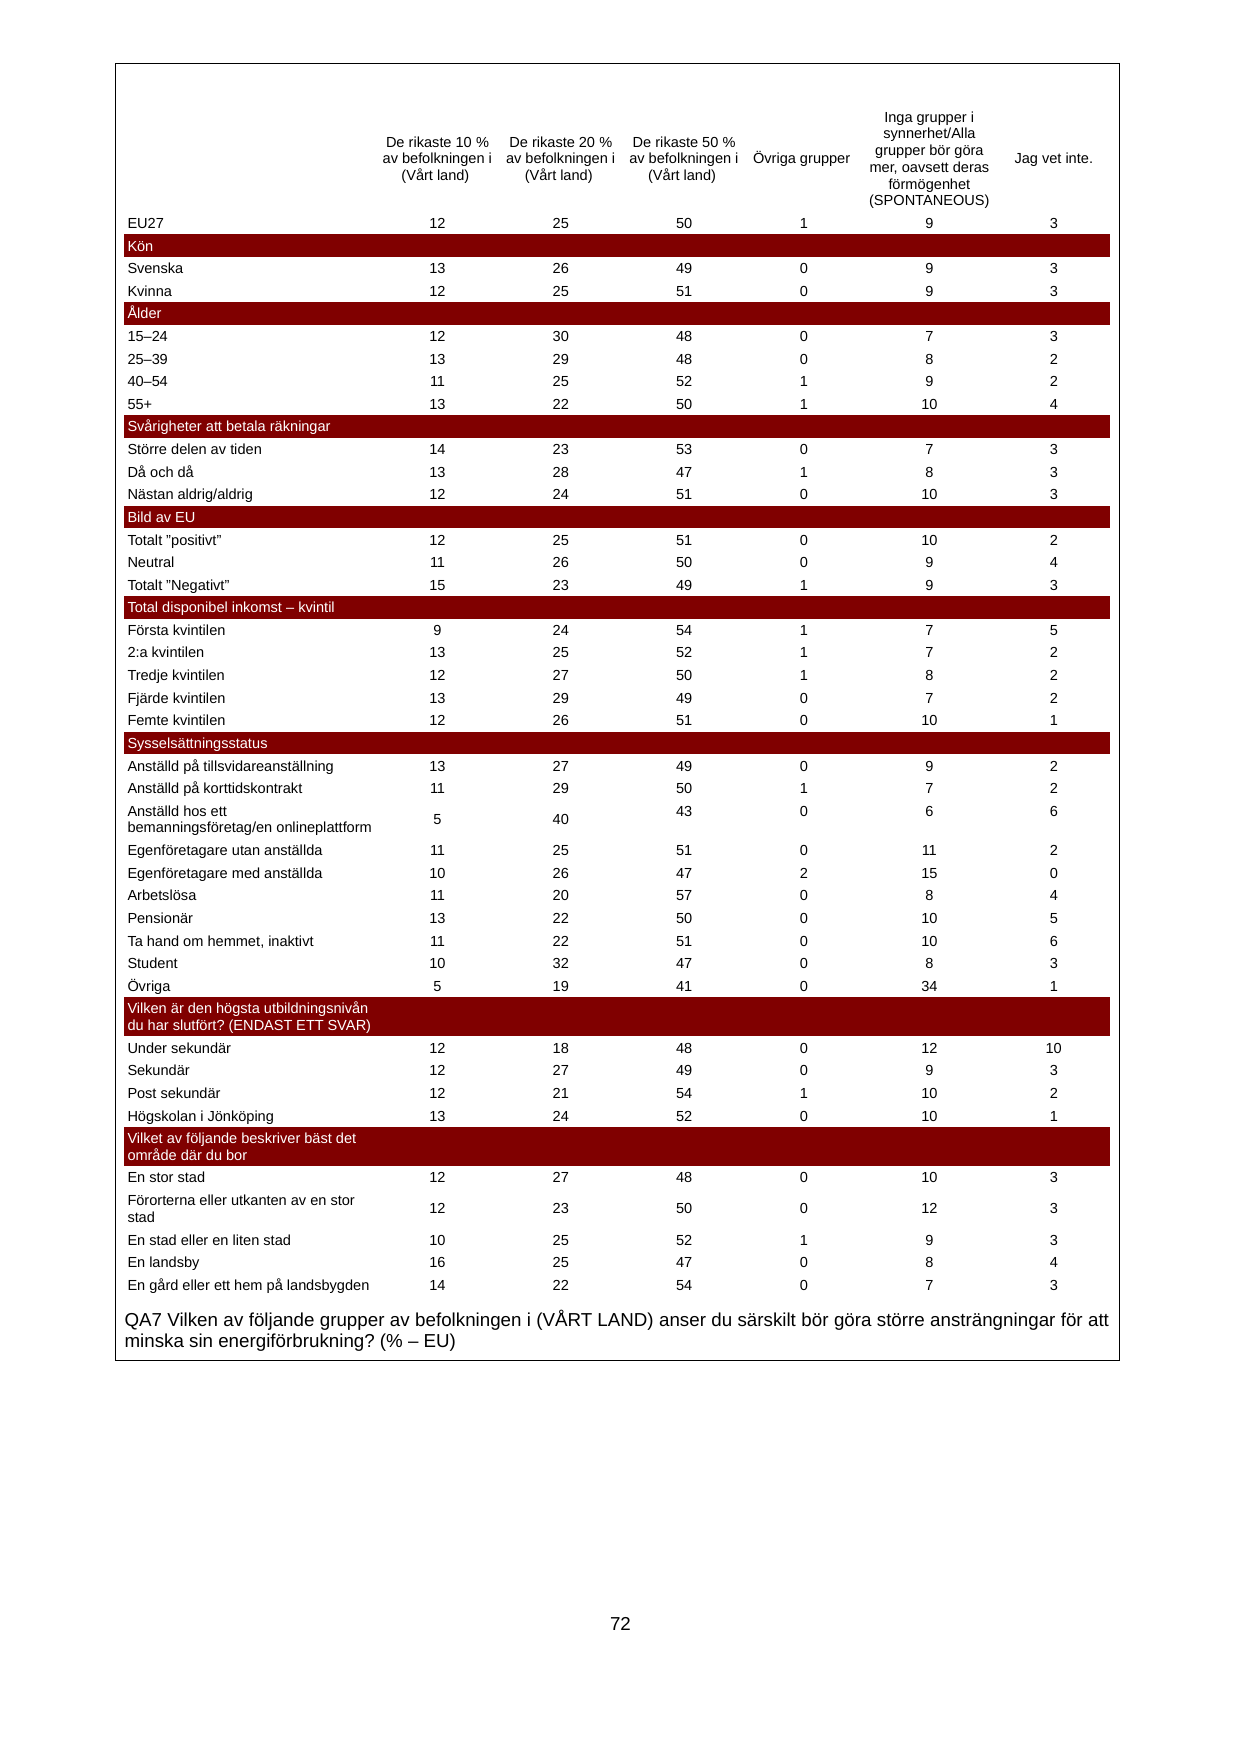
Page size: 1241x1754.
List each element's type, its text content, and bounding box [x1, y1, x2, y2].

table_cell 0 [746, 839, 862, 861]
table_cell 4 [997, 551, 1110, 573]
table_cell 41 [622, 975, 746, 997]
table_cell 1 [997, 975, 1110, 997]
table_cell 11 [376, 884, 499, 907]
table_cell 16 [376, 1251, 499, 1273]
table_cell 10 [862, 483, 997, 506]
table_cell 25 [499, 370, 622, 393]
table_cell 26 [499, 861, 622, 884]
table_cell [997, 302, 1110, 325]
table_cell 9 [862, 574, 997, 596]
table_cell [622, 302, 746, 325]
table_cell 12 [376, 528, 499, 551]
table_cell 9 [376, 619, 499, 641]
table_cell 1 [746, 664, 862, 686]
table_cell 3 [997, 1166, 1110, 1189]
table_cell [862, 997, 997, 1036]
table_cell [746, 302, 862, 325]
table_cell 0 [746, 528, 862, 551]
table_cell 51 [622, 528, 746, 551]
table_cell 25 [499, 1251, 622, 1273]
table_cell [499, 1127, 622, 1166]
table_cell [997, 1127, 1110, 1166]
table_cell 6 [997, 800, 1110, 839]
table_cell 10 [862, 393, 997, 415]
table_cell 52 [622, 1228, 746, 1251]
table_cell 0 [746, 438, 862, 460]
table_cell 12 [862, 1036, 997, 1059]
table_cell 1 [746, 777, 862, 799]
table_cell Vilken är den högsta utbildningsnivån du har slutfört? (ENDAST ETT SVAR) [124, 997, 376, 1036]
table_cell Nästan aldrig/aldrig [124, 483, 376, 506]
table_cell 52 [622, 1104, 746, 1127]
table_cell 0 [746, 1251, 862, 1273]
table_cell 50 [622, 777, 746, 799]
table_cell 1 [746, 619, 862, 641]
table_cell 12 [376, 1082, 499, 1104]
table_cell [997, 997, 1110, 1036]
table_cell 2 [997, 754, 1110, 777]
table_cell 25 [499, 839, 622, 861]
table_cell 49 [622, 257, 746, 279]
table_cell 5 [376, 800, 499, 839]
table_cell [997, 596, 1110, 619]
table_cell Post sekundär [124, 1082, 376, 1104]
table_cell [622, 415, 746, 438]
table_header Jag vet inte. [997, 105, 1110, 212]
table_cell 0 [746, 686, 862, 709]
table_cell 7 [862, 619, 997, 641]
table_cell Pensionär [124, 907, 376, 929]
table_cell [862, 234, 997, 257]
table_header [124, 105, 376, 212]
table_cell 1 [746, 641, 862, 664]
table_cell En stad eller en liten stad [124, 1228, 376, 1251]
table_cell 7 [862, 777, 997, 799]
table_cell 22 [499, 393, 622, 415]
table_cell 0 [746, 1274, 862, 1296]
table_cell 0 [746, 884, 862, 907]
table_cell 25 [499, 212, 622, 234]
table_cell 13 [376, 257, 499, 279]
table_cell 54 [622, 619, 746, 641]
table_cell 50 [622, 551, 746, 573]
table_cell 53 [622, 438, 746, 460]
table_cell [746, 596, 862, 619]
table_cell 0 [746, 325, 862, 347]
table_cell Total disponibel inkomst – kvintil [124, 596, 376, 619]
table_cell 0 [746, 1189, 862, 1228]
table_cell 7 [862, 438, 997, 460]
table_cell 50 [622, 664, 746, 686]
table_cell 51 [622, 483, 746, 506]
table_cell 9 [862, 280, 997, 302]
table_cell 10 [862, 1082, 997, 1104]
table_cell 0 [997, 861, 1110, 884]
table_cell 0 [746, 483, 862, 506]
table_cell 12 [376, 709, 499, 732]
table_cell 5 [997, 907, 1110, 929]
table_cell [622, 506, 746, 528]
table_cell 3 [997, 1189, 1110, 1228]
table_cell 10 [862, 709, 997, 732]
table_cell 0 [746, 929, 862, 952]
table_cell Student [124, 952, 376, 974]
table_cell 8 [862, 884, 997, 907]
table_cell Anställd på tillsvidareanställning [124, 754, 376, 777]
table_cell 11 [376, 551, 499, 573]
table_cell 3 [997, 438, 1110, 460]
table_cell [376, 234, 499, 257]
table_cell 2:a kvintilen [124, 641, 376, 664]
table_cell 3 [997, 212, 1110, 234]
table_cell 21 [499, 1082, 622, 1104]
table_cell 12 [376, 664, 499, 686]
table_cell 3 [997, 952, 1110, 974]
table_cell [862, 732, 997, 754]
table_cell 12 [376, 280, 499, 302]
table_cell 55+ [124, 393, 376, 415]
table_header De rikaste 20 % av befolkningen i (Vårt land) [499, 105, 622, 212]
table_cell 2 [997, 777, 1110, 799]
table_cell 20 [499, 884, 622, 907]
table_cell 14 [376, 1274, 499, 1296]
table_cell [622, 1127, 746, 1166]
table_cell 25 [499, 1228, 622, 1251]
table_cell 57 [622, 884, 746, 907]
table_cell 24 [499, 1104, 622, 1127]
table_cell 6 [862, 800, 997, 839]
table_cell [997, 732, 1110, 754]
table_cell 26 [499, 551, 622, 573]
table_cell Högskolan i Jönköping [124, 1104, 376, 1127]
table_cell [997, 234, 1110, 257]
table_cell [862, 1127, 997, 1166]
table_cell 1 [746, 393, 862, 415]
table_cell Fjärde kvintilen [124, 686, 376, 709]
table_cell [997, 415, 1110, 438]
table_cell 15–24 [124, 325, 376, 347]
table_cell 10 [862, 929, 997, 952]
table_cell [376, 506, 499, 528]
table_cell [499, 997, 622, 1036]
table_cell 9 [862, 257, 997, 279]
table_cell [746, 997, 862, 1036]
table_cell 27 [499, 1166, 622, 1189]
table_cell 47 [622, 1251, 746, 1273]
table_cell 12 [376, 483, 499, 506]
table_cell [376, 415, 499, 438]
table_cell 5 [997, 619, 1110, 641]
table_cell Första kvintilen [124, 619, 376, 641]
table_cell 52 [622, 370, 746, 393]
table_cell 32 [499, 952, 622, 974]
table_cell 2 [746, 861, 862, 884]
table_cell [746, 506, 862, 528]
table_cell 26 [499, 709, 622, 732]
table_cell 0 [746, 1104, 862, 1127]
table_cell 27 [499, 1059, 622, 1082]
table_cell 1 [997, 1104, 1110, 1127]
table_cell 52 [622, 641, 746, 664]
table_cell 3 [997, 574, 1110, 596]
table_cell 40 [499, 800, 622, 839]
table_cell 49 [622, 1059, 746, 1082]
table_cell Övriga [124, 975, 376, 997]
table_cell [376, 302, 499, 325]
table_cell 13 [376, 641, 499, 664]
table_cell 13 [376, 460, 499, 483]
table_cell 4 [997, 1251, 1110, 1273]
table_cell Egenföretagare med anställda [124, 861, 376, 884]
table_cell 8 [862, 1251, 997, 1273]
table_cell 1 [746, 574, 862, 596]
table_cell 19 [499, 975, 622, 997]
table_cell 11 [376, 777, 499, 799]
table_cell [862, 302, 997, 325]
table_cell Kön [124, 234, 376, 257]
table_cell 3 [997, 325, 1110, 347]
table_cell 2 [997, 1082, 1110, 1104]
table_cell [622, 596, 746, 619]
table_header De rikaste 10 % av befolkningen i (Vårt land) [376, 105, 499, 212]
table_cell Ta hand om hemmet, inaktivt [124, 929, 376, 952]
table_cell Egenföretagare utan anställda [124, 839, 376, 861]
table_cell 11 [376, 370, 499, 393]
table_cell 4 [997, 884, 1110, 907]
table_cell 24 [499, 483, 622, 506]
table_cell 10 [376, 1228, 499, 1251]
table_cell Större delen av tiden [124, 438, 376, 460]
table_cell 49 [622, 574, 746, 596]
table_cell Femte kvintilen [124, 709, 376, 732]
table_cell Sekundär [124, 1059, 376, 1082]
table_cell 12 [376, 325, 499, 347]
table_cell Under sekundär [124, 1036, 376, 1059]
table_cell 3 [997, 1274, 1110, 1296]
table_cell 2 [997, 839, 1110, 861]
table_cell 0 [746, 1036, 862, 1059]
table_cell 23 [499, 1189, 622, 1228]
table_cell 3 [997, 1059, 1110, 1082]
table_cell 1 [746, 370, 862, 393]
table_cell 12 [376, 1059, 499, 1082]
table_cell Arbetslösa [124, 884, 376, 907]
table_cell [746, 415, 862, 438]
table_cell Bild av EU [124, 506, 376, 528]
table_cell 10 [862, 907, 997, 929]
table_cell 9 [862, 754, 997, 777]
table_cell 51 [622, 280, 746, 302]
table_cell 12 [376, 1036, 499, 1059]
table_cell Svenska [124, 257, 376, 279]
table_cell Kvinna [124, 280, 376, 302]
table_cell [746, 234, 862, 257]
table_cell 25 [499, 280, 622, 302]
table_cell Då och då [124, 460, 376, 483]
table_cell 22 [499, 1274, 622, 1296]
table_cell [746, 1127, 862, 1166]
table_cell 9 [862, 1059, 997, 1082]
table_cell 23 [499, 438, 622, 460]
table_header Övriga grupper [746, 105, 862, 212]
table_cell [746, 732, 862, 754]
table_cell 13 [376, 1104, 499, 1127]
table_cell 26 [499, 257, 622, 279]
table_cell 27 [499, 754, 622, 777]
table_cell 51 [622, 929, 746, 952]
table_cell 40–54 [124, 370, 376, 393]
table_cell 0 [746, 1166, 862, 1189]
table_cell 54 [622, 1274, 746, 1296]
table_cell [499, 732, 622, 754]
table_cell 3 [997, 257, 1110, 279]
table_cell [499, 596, 622, 619]
table_cell [376, 997, 499, 1036]
table_cell 13 [376, 686, 499, 709]
table_cell [862, 506, 997, 528]
table_cell 47 [622, 460, 746, 483]
table_cell 29 [499, 348, 622, 370]
table_cell 12 [376, 1189, 499, 1228]
table_cell 13 [376, 907, 499, 929]
table_cell [499, 415, 622, 438]
table_cell 0 [746, 280, 862, 302]
table_cell 25–39 [124, 348, 376, 370]
table_cell 12 [376, 212, 499, 234]
table_cell 25 [499, 528, 622, 551]
table_cell 0 [746, 257, 862, 279]
table_cell [862, 596, 997, 619]
table_cell 2 [997, 641, 1110, 664]
table_cell 12 [376, 1166, 499, 1189]
table_cell 15 [376, 574, 499, 596]
table_cell 9 [862, 370, 997, 393]
table_cell 3 [997, 1228, 1110, 1251]
table_cell 11 [376, 839, 499, 861]
table_cell 10 [376, 952, 499, 974]
table_cell 13 [376, 393, 499, 415]
table_cell 8 [862, 460, 997, 483]
table_cell 10 [862, 1104, 997, 1127]
table_cell 0 [746, 907, 862, 929]
table_cell 43 [622, 800, 746, 839]
table_cell 0 [746, 754, 862, 777]
table_cell 22 [499, 929, 622, 952]
table_cell 10 [997, 1036, 1110, 1059]
table_cell Vilket av följande beskriver bäst det område där du bor [124, 1127, 376, 1166]
table_cell 50 [622, 907, 746, 929]
table_cell Totalt ”positivt” [124, 528, 376, 551]
table_cell 10 [862, 1166, 997, 1189]
table_cell 29 [499, 777, 622, 799]
table_cell 0 [746, 975, 862, 997]
table_cell 3 [997, 280, 1110, 302]
table_cell 50 [622, 212, 746, 234]
table_cell 24 [499, 619, 622, 641]
table_cell Anställd på korttidskontrakt [124, 777, 376, 799]
table_cell EU27 [124, 212, 376, 234]
table_cell 3 [997, 460, 1110, 483]
table_cell [499, 234, 622, 257]
table_cell 22 [499, 907, 622, 929]
table_cell [997, 506, 1110, 528]
table_cell 0 [746, 709, 862, 732]
table_cell 18 [499, 1036, 622, 1059]
table_cell Neutral [124, 551, 376, 573]
table_cell 30 [499, 325, 622, 347]
table_cell 9 [862, 1228, 997, 1251]
table_cell 11 [376, 929, 499, 952]
table_cell 6 [997, 929, 1110, 952]
table_cell 49 [622, 686, 746, 709]
table_cell 8 [862, 664, 997, 686]
table_cell 29 [499, 686, 622, 709]
table_cell 0 [746, 348, 862, 370]
table_cell 2 [997, 528, 1110, 551]
table_cell [376, 596, 499, 619]
table_cell En landsby [124, 1251, 376, 1273]
table_cell 9 [862, 551, 997, 573]
table_cell 47 [622, 952, 746, 974]
table_cell [862, 415, 997, 438]
table_cell 2 [997, 686, 1110, 709]
table_cell Svårigheter att betala räkningar [124, 415, 376, 438]
table_cell 8 [862, 348, 997, 370]
table_cell 10 [376, 861, 499, 884]
table_cell 48 [622, 348, 746, 370]
table_cell 34 [862, 975, 997, 997]
table_cell 49 [622, 754, 746, 777]
table_cell 7 [862, 641, 997, 664]
table_cell [499, 302, 622, 325]
table_cell 1 [746, 460, 862, 483]
table_cell 14 [376, 438, 499, 460]
table_cell 5 [376, 975, 499, 997]
table_cell Tredje kvintilen [124, 664, 376, 686]
table_cell Sysselsättningsstatus [124, 732, 376, 754]
table_cell 8 [862, 952, 997, 974]
table_cell 54 [622, 1082, 746, 1104]
table_cell Totalt ”Negativt” [124, 574, 376, 596]
table_cell Förorterna eller utkanten av en stor stad [124, 1189, 376, 1228]
table_cell 0 [746, 551, 862, 573]
table_cell 13 [376, 348, 499, 370]
table_cell 50 [622, 1189, 746, 1228]
table_cell 48 [622, 325, 746, 347]
table_header Inga grupper i synnerhet/Alla grupper bör göra mer, oavsett deras förmögenhet (SPONTANEOUS) [862, 105, 997, 212]
table_cell 15 [862, 861, 997, 884]
table_cell 25 [499, 641, 622, 664]
table_cell 10 [862, 528, 997, 551]
table_cell Ålder [124, 302, 376, 325]
table_cell 1 [746, 1228, 862, 1251]
table_cell 0 [746, 1059, 862, 1082]
table_cell 1 [997, 709, 1110, 732]
table_cell 12 [862, 1189, 997, 1228]
table_cell 7 [862, 686, 997, 709]
table_cell 11 [862, 839, 997, 861]
table_cell [499, 506, 622, 528]
table_cell 1 [746, 212, 862, 234]
text QA7 Vilken av följande grupper av befolkningen i (VÅRT LAND) anser du särskilt bör göra större ansträngningar för att minska sin energiförbrukning? (% – EU) [124, 1308, 1110, 1352]
table_cell 2 [997, 370, 1110, 393]
table_cell 23 [499, 574, 622, 596]
table_cell 47 [622, 861, 746, 884]
table_cell 28 [499, 460, 622, 483]
table_cell 27 [499, 664, 622, 686]
table_cell 9 [862, 212, 997, 234]
table_cell 48 [622, 1166, 746, 1189]
table_header De rikaste 50 % av befolkningen i (Vårt land) [622, 105, 746, 212]
table_cell 48 [622, 1036, 746, 1059]
table_cell 1 [746, 1082, 862, 1104]
table_cell [622, 732, 746, 754]
table_cell En stor stad [124, 1166, 376, 1189]
table_cell 4 [997, 393, 1110, 415]
table_cell [622, 234, 746, 257]
table_cell [622, 997, 746, 1036]
table_cell 50 [622, 393, 746, 415]
table_cell 0 [746, 800, 862, 839]
table_cell En gård eller ett hem på landsbygden [124, 1274, 376, 1296]
table_cell 2 [997, 348, 1110, 370]
table_cell [376, 1127, 499, 1166]
table_cell [376, 732, 499, 754]
table_cell 13 [376, 754, 499, 777]
table_cell 7 [862, 1274, 997, 1296]
table_cell 3 [997, 483, 1110, 506]
table_cell 51 [622, 709, 746, 732]
table_cell 2 [997, 664, 1110, 686]
table_cell 51 [622, 839, 746, 861]
table_cell 0 [746, 952, 862, 974]
table_cell Anställd hos ett bemanningsföretag/en onlineplattform [124, 800, 376, 839]
table_cell 7 [862, 325, 997, 347]
